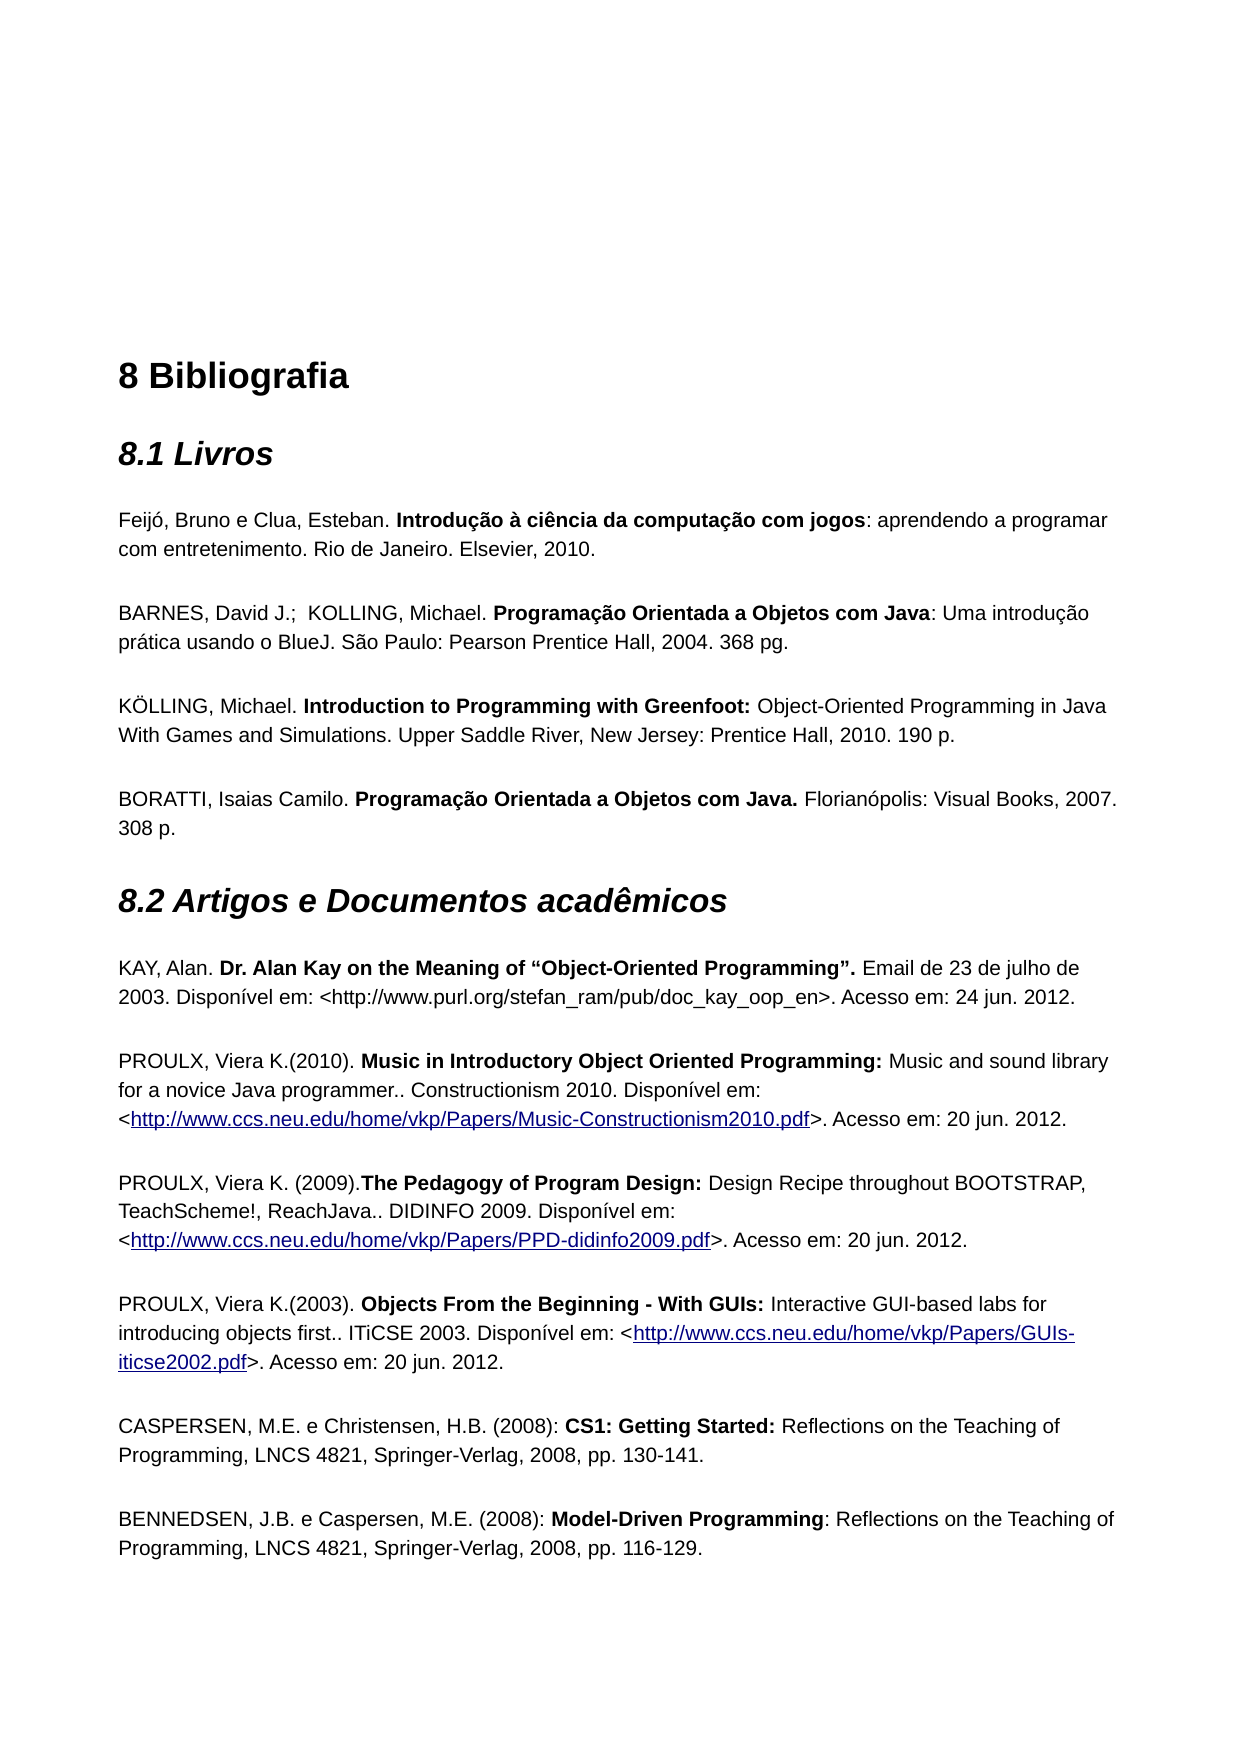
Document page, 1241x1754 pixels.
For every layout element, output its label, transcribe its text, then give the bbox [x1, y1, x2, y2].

text PROULX, Viera K.(2003). Objects From the Beginning - With GUIs: Interactive GUI-based labs for introducing objects first.. ITiCSE 2003. Disponível em: <http://www.ccs.neu.edu/home/vkp/Papers/GUIs-iticse2002.pdf>. Acesso em: 20 jun. 2012. [118, 1292, 1122, 1374]
text PROULX, Viera K.(2010). Music in Introductory Object Oriented Programming: Music and sound library for a novice Java programmer.. Constructionism 2010. Disponível em: <http://www.ccs.neu.edu/home/vkp/Papers/Music-Constructionism2010.pdf>. Acesso em: 20 jun. 2012. [118, 1049, 1122, 1130]
text Feijó, Bruno e Clua, Esteban. Introdução à ciência da computação com jogos: aprendendo a programar com entretenimento. Rio de Janeiro. Elsevier, 2010. [118, 508, 1122, 561]
text BENNEDSEN, J.B. e Caspersen, M.E. (2008): Model-Driven Programming: Reflections on the Teaching of Programming, LNCS 4821, Springer-Verlag, 2008, pp. 116-129. [118, 1507, 1122, 1559]
text KÖLLING, Michael. Introduction to Programming with Greenfoot: Object-Oriented Programming in Java With Games and Simulations. Upper Saddle River, New Jersey: Prentice Hall, 2010. 190 p. [118, 694, 1122, 747]
subtitle 8.1 Livros [118, 434, 1122, 472]
text BARNES, David J.; KOLLING, Michael. Programação Orientada a Objetos com Java: Uma introdução prática usando o BlueJ. São Paulo: Pearson Prentice Hall, 2004. 368 pg. [118, 601, 1122, 654]
text PROULX, Viera K. (2009).The Pedagogy of Program Design: Design Recipe throughout BOOTSTRAP, TeachScheme!, ReachJava.. DIDINFO 2009. Disponível em: <http://www.ccs.neu.edu/home/vkp/Papers/PPD-didinfo2009.pdf>. Acesso em: 20 jun. 2012. [118, 1171, 1122, 1252]
text BORATTI, Isaias Camilo. Programação Orientada a Objetos com Java. Florianópolis: Visual Books, 2007. 308 p. [118, 787, 1122, 840]
subtitle 8.2 Artigos e Documentos acadêmicos [118, 881, 1122, 920]
text CASPERSEN, M.E. e Christensen, H.B. (2008): CS1: Getting Started: Reflections on the Teaching of Programming, LNCS 4821, Springer-Verlag, 2008, pp. 130-141. [118, 1414, 1122, 1467]
subtitle 8 Bibliografia [118, 354, 1122, 396]
text KAY, Alan. Dr. Alan Kay on the Meaning of “Object-Oriented Programming”. Email de 23 de julho de 2003. Disponível em: <http://www.purl.org/stefan_ram/pub/doc_kay_oop_en>. Acesso em: 24 jun. 2012. [118, 956, 1122, 1009]
